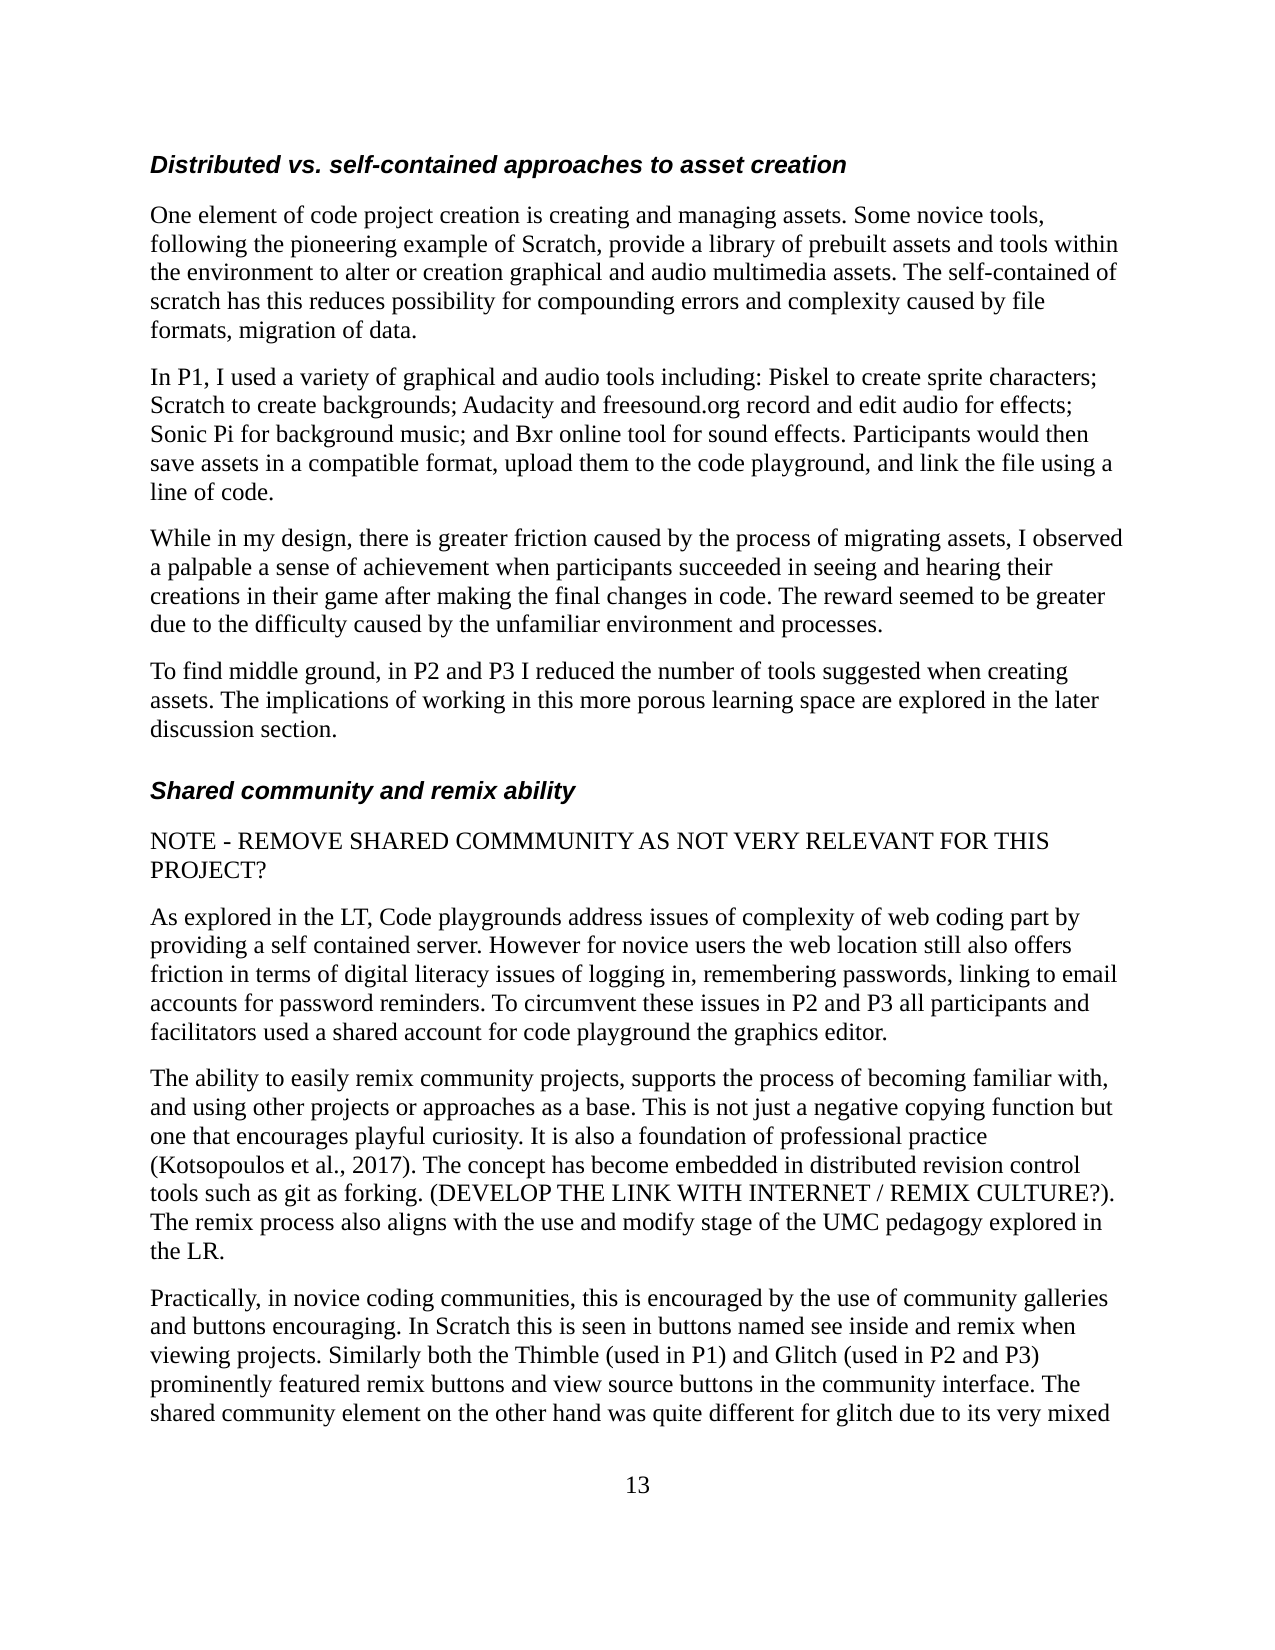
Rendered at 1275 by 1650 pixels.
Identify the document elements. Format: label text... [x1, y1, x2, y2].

text Practically, in novice coding communities, this is encouraged by the use of community galleries and buttons encouraging. In Scratch this is seen in buttons named see inside and remix when viewing projects. Similarly both the Thimble (used in P1) and Glitch (used in P2 and P3) prominently featured remix buttons and view source buttons in the community interface. The shared community element on the other hand was quite different for glitch due to its very mixed [150, 1283, 1125, 1426]
subtitle Shared community and remix ability [150, 776, 1125, 805]
text While in my design, there is greater friction caused by the process of migrating assets, I observed a palpable a sense of achievement when participants succeeded in seeing and hearing their creations in their game after making the final changes in code. The reward seemed to be greater due to the difficulty caused by the unfamiliar environment and processes. [150, 523, 1125, 638]
text In P1, I used a variety of graphical and audio tools including: Piskel to create sprite characters; Scratch to create backgrounds; Audacity and freesound.org record and edit audio for effects; Sonic Pi for background music; and Bxr online tool for sound effects. Participants would then save assets in a compatible format, upload them to the code playground, and link the file using a line of code. [150, 362, 1125, 505]
text The ability to easily remix community projects, supports the process of becoming familiar with, and using other projects or approaches as a base. This is not just a negative copying function but one that encourages playful curiosity. It is also a foundation of professional practice (Kotsopoulos et al., 2017). The concept has become embedded in distributed revision control tools such as git as forking. (DEVELOP THE LINK WITH INTERNET / REMIX CULTURE?). The remix process also aligns with the use and modify stage of the UMC pedagogy explored in the LR. [150, 1063, 1125, 1265]
text One element of code project creation is creating and managing assets. Some novice tools, following the pioneering example of Scratch, provide a library of prebuilt assets and tools within the environment to alter or creation graphical and audio multimedia assets. The self-contained of scratch has this reduces possibility for compounding errors and complexity caused by file formats, migration of data. [150, 200, 1125, 344]
text To find middle ground, in P2 and P3 I reduced the number of tools suggested when creating assets. The implications of working in this more porous learning space are explored in the later discussion section. [150, 656, 1125, 742]
text As explored in the LT, Code playgrounds address issues of complexity of web coding part by providing a self contained server. However for novice users the web location still also offers friction in terms of digital literacy issues of logging in, remembering passwords, linking to email accounts for password reminders. To circumvent these issues in P2 and P3 all participants and facilitators used a shared account for code playground the graphics editor. [150, 902, 1125, 1046]
text NOTE - REMOVE SHARED COMMMUNITY AS NOT VERY RELEVANT FOR THIS PROJECT? [150, 826, 1125, 884]
subtitle Distributed vs. self-contained approaches to asset creation [150, 150, 1125, 178]
